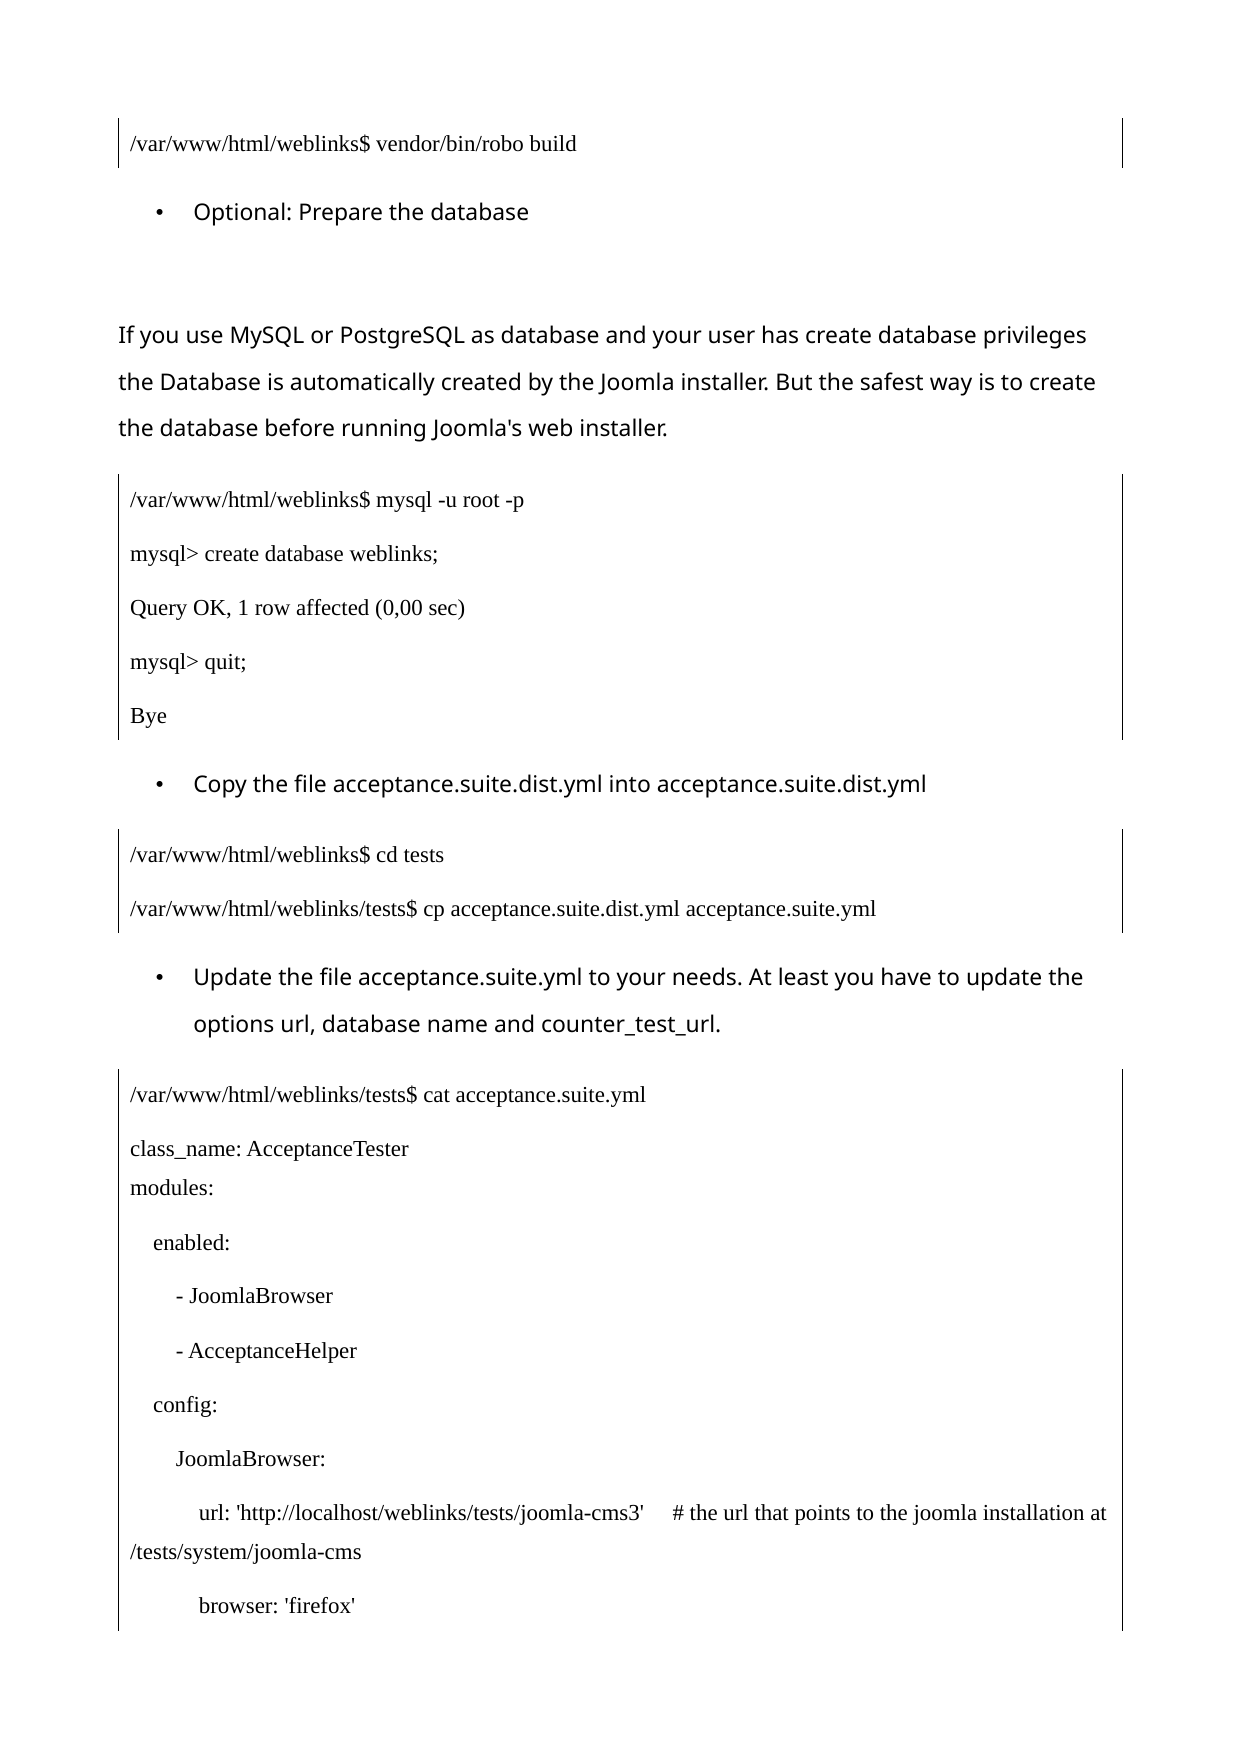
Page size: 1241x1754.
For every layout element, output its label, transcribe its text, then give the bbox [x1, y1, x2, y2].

text - JoomlaBrowser [119, 1271, 1122, 1309]
text - AcceptanceHelper [119, 1325, 1122, 1363]
list Copy the file acceptance.suite.dist.yml into acceptance.suite.dist.yml [156, 768, 1122, 799]
text /var/www/html/weblinks$ vendor/bin/robo build [119, 118, 1122, 168]
text /var/www/html/weblinks/tests$ cp acceptance.suite.dist.yml acceptance.suite.yml [119, 883, 1122, 933]
list Optional: Prepare the database [156, 196, 1122, 227]
text If you use MySQL or PostgreSQL as database and your user has create database privileges the Database is automatically created by the Joomla installer. But the safest way is to create the database before running Joomla's web installer. [118, 319, 1122, 444]
text Query OK, 1 row affected (0,00 sec) [119, 582, 1122, 620]
text mysql> create database weblinks; [119, 528, 1122, 566]
text JoomlaBrowser: [119, 1433, 1122, 1471]
text Bye [119, 690, 1122, 740]
text class_name: AcceptanceTester modules: [119, 1123, 1122, 1201]
text /var/www/html/weblinks/tests$ cat acceptance.suite.yml [119, 1069, 1122, 1107]
text /var/www/html/weblinks$ cd tests [119, 829, 1122, 867]
text /var/www/html/weblinks$ mysql -u root -p [119, 474, 1122, 512]
text enabled: [119, 1217, 1122, 1255]
text browser: 'firefox' [119, 1581, 1122, 1631]
text config: [119, 1379, 1122, 1417]
text url: 'http://localhost/weblinks/tests/joomla-cms3' # the url that points to the joomla installation at /tests/system/joomla-cms [119, 1487, 1122, 1565]
list Update the file acceptance.suite.yml to your needs. At least you have to update the options url, database name and counter_test_url. [156, 961, 1122, 1039]
text mysql> quit; [119, 636, 1122, 674]
